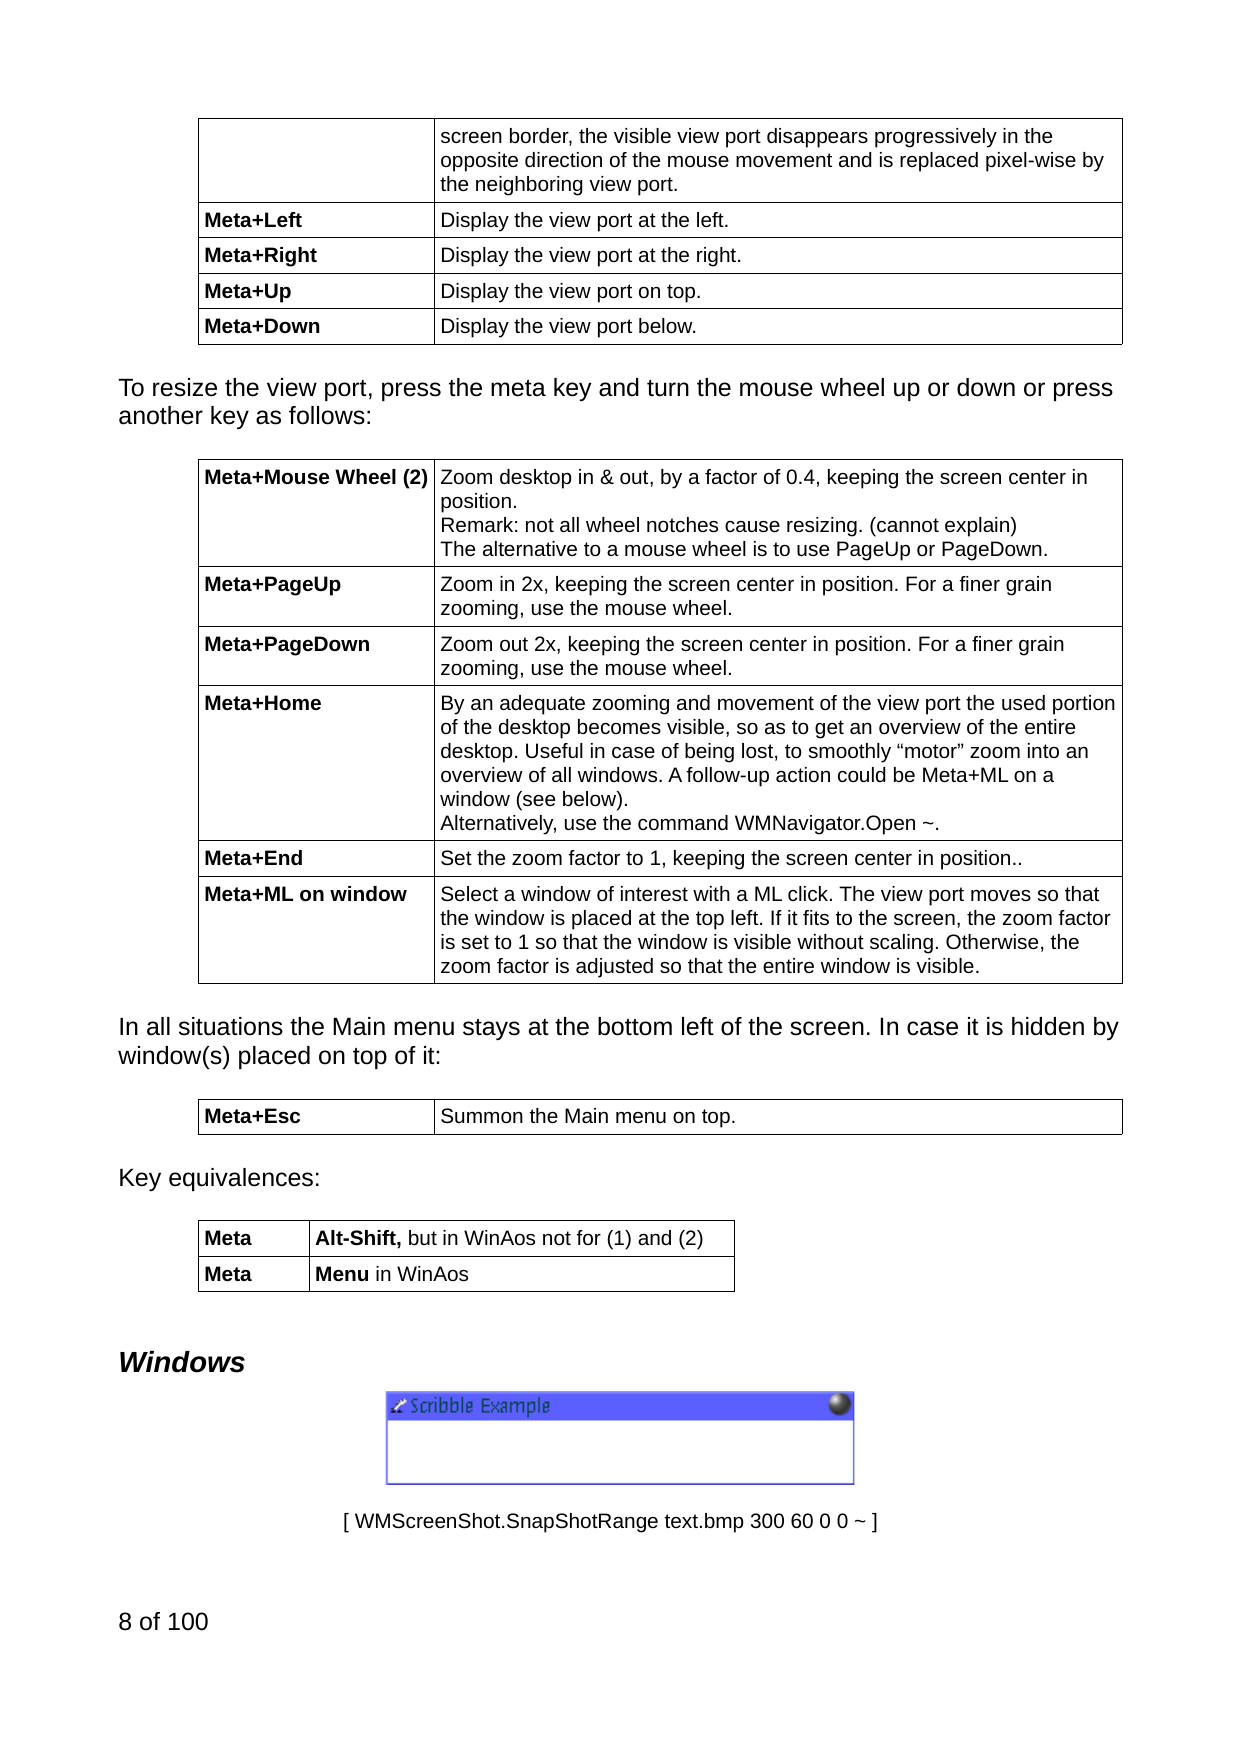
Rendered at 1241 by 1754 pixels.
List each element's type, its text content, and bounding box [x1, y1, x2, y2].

table_cell Meta+Up [199, 274, 434, 308]
table_cell Meta+Right [199, 238, 434, 273]
text To resize the view port, press the meta key and turn the mouse wheel up or down or press another key as follows: [118, 372, 1122, 430]
table_cell Meta+End [199, 841, 434, 876]
table_header Meta [199, 1221, 309, 1256]
table_cell Display the view port at the right. [435, 238, 1122, 273]
table_header Meta+Esc [199, 1100, 434, 1134]
table_cell Meta+ML on window [199, 877, 434, 983]
table_cell Display the view port on top. [435, 274, 1122, 308]
table_cell Meta+Home [199, 686, 434, 840]
table_cell Zoom out 2x, keeping the screen center in position. For a finer grain zooming, use the mouse wheel. [435, 627, 1122, 685]
text In all situations the Main menu stays at the bottom left of the screen. In case it is hidden by window(s) placed on top of it: [118, 1012, 1122, 1070]
subtitle Windows [118, 1345, 1122, 1379]
table_cell By an adequate zooming and movement of the view port the used portion of the desktop becomes visible, so as to get an overview of the entire desktop. Useful in case of being lost, to smoothly “motor” zoom into an overview of all windows. A follow-up action could be Meta+ML on a window (see below). Alternatively, use the command WMNavigator.Open ~. [435, 686, 1122, 840]
picture [385, 1391, 855, 1485]
table_header screen border, the visible view port disappears progressively in the opposite direction of the mouse movement and is replaced pixel-wise by the neighboring view port. [435, 119, 1122, 202]
table_cell Meta+PageUp [199, 567, 434, 626]
table_cell Zoom in 2x, keeping the screen center in position. For a finer grain zooming, use the mouse wheel. [435, 567, 1122, 626]
table_cell Meta+Left [199, 203, 434, 237]
table_header [199, 119, 434, 202]
table_header Alt-Shift, but in WinAos not for (1) and (2) [310, 1221, 734, 1256]
table_header Summon the Main menu on top. [435, 1100, 1122, 1134]
table_cell Meta+PageDown [199, 627, 434, 685]
text Key equivalences: [118, 1163, 1122, 1192]
table_cell Meta [199, 1257, 309, 1291]
text [ WMScreenShot.SnapShotRange text.bmp 300 60 0 0 ~ ] [118, 1509, 1122, 1533]
table_cell Display the view port below. [435, 309, 1122, 344]
table_cell Select a window of interest with a ML click. The view port moves so that the window is placed at the top left. If it fits to the screen, the zoom factor is set to 1 so that the window is visible without scaling. Otherwise, the zoom factor is adjusted so that the entire window is visible. [435, 877, 1122, 983]
table_cell Menu in WinAos [310, 1257, 734, 1291]
table_header Meta+Mouse Wheel (2) [199, 460, 434, 566]
table_header Zoom desktop in & out, by a factor of 0.4, keeping the screen center in position. Remark: not all wheel notches cause resizing. (cannot explain) The alternative to a mouse wheel is to use PageUp or PageDown. [435, 460, 1122, 566]
table_cell Display the view port at the left. [435, 203, 1122, 237]
table_cell Set the zoom factor to 1, keeping the screen center in position.. [435, 841, 1122, 876]
table_cell Meta+Down [199, 309, 434, 344]
